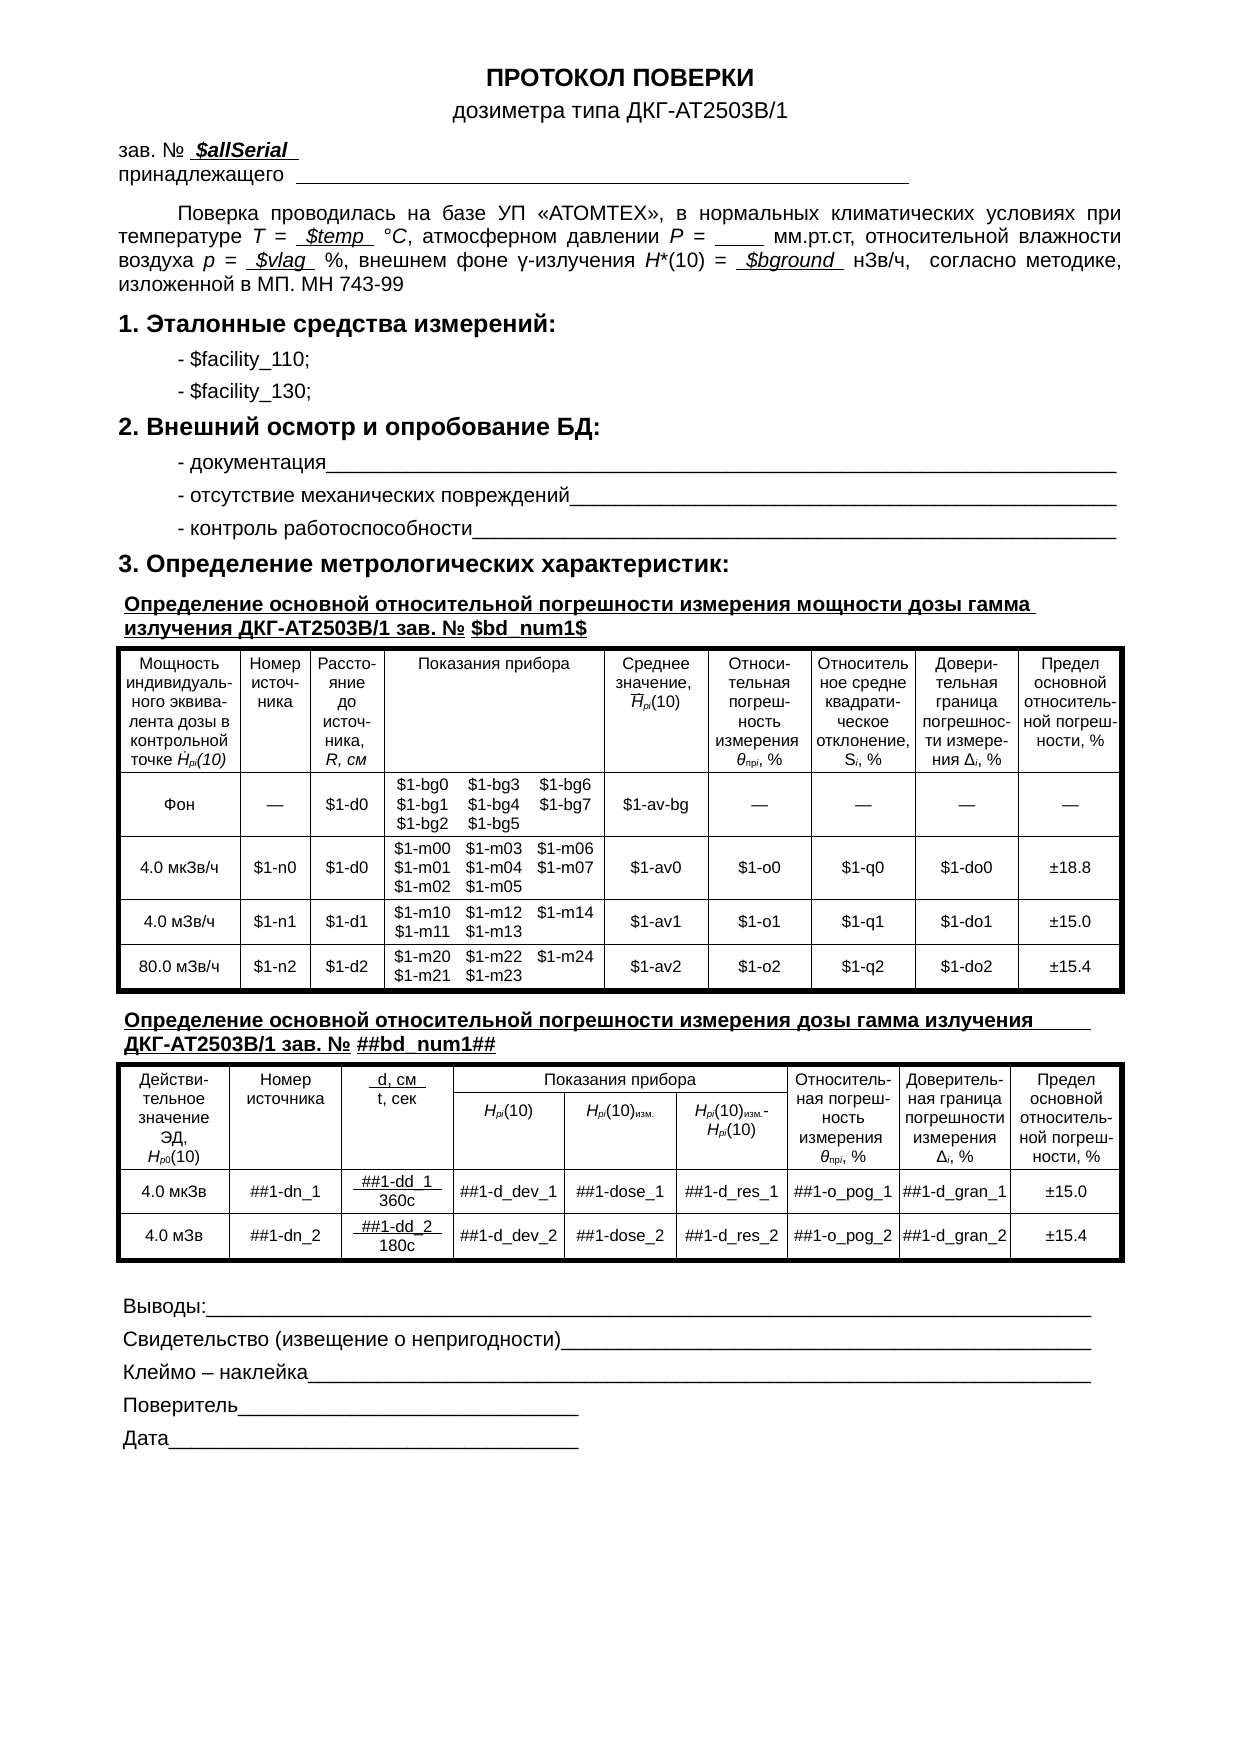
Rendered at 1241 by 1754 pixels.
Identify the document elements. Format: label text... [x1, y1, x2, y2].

table_cell Доверитель-ная граница погрешности измерения Δi, % [900, 1067, 1010, 1169]
table_cell $1-m00 $1-m01 $1-m02 $1-m03 $1-m04 $1-m05 $1-m06 $1-m07 [385, 837, 604, 899]
table_cell — [1019, 773, 1119, 836]
table_cell ±15.4 [1011, 1214, 1119, 1258]
table_cell ##1-d_dev_1 [454, 1170, 564, 1213]
table_cell 4.0 мкЗв [121, 1170, 229, 1213]
table_cell ##1-d_gran_2 [900, 1214, 1010, 1258]
table_cell 4.0 мЗв/ч [121, 900, 240, 944]
text - $facility_130; [118, 379, 1122, 403]
text принадлежащего . . [118, 162, 1122, 186]
table_cell $1-d0 [311, 837, 384, 899]
text дозиметра типа ДКГ-АТ2503B/1 [118, 97, 1122, 124]
table_cell $1-av1 [605, 900, 708, 944]
text 3. Определение метрологических характеристик: [118, 549, 1122, 577]
table_cell Относи-тельная погреш-ность измерения θпрi, % [709, 651, 811, 772]
table_cell Дата [118, 1422, 1122, 1454]
table_cell 4.0 мЗв [121, 1214, 229, 1258]
table_cell ##1-d_dev_2 [454, 1214, 564, 1258]
text Поверка проводилась на базе УП «АТОМТЕХ», в нормальных климатических условиях при температуре Т = $temp °С, атмосферном давлении Р = мм.рт.ст, относительной влажности воздуха р = $vlag %, внешнем фоне γ-излучения H*(10) = $bground нЗв/ч, согласно методике, изложенной в МП. МН 743-99 [118, 200, 1122, 296]
table_cell Номер источника [230, 1067, 341, 1169]
table_cell Hpi(10)изм. [565, 1093, 676, 1169]
table_cell $1-av-bg [605, 773, 708, 836]
text - контроль работоспособности [118, 516, 1122, 540]
table_cell $1-o1 [709, 900, 811, 944]
table_cell Клеймо – наклейка [118, 1356, 1122, 1389]
table_cell — [812, 773, 915, 836]
text - отсутствие механических повреждений [118, 483, 1122, 507]
table_cell Hpi(10) [454, 1093, 564, 1169]
table_cell — [241, 773, 310, 836]
table_cell $1-q2 [812, 945, 915, 988]
table_cell $1-av0 [605, 837, 708, 899]
table_cell ##1-dose_2 [565, 1214, 676, 1258]
table_cell $1-do0 [916, 837, 1018, 899]
text ПРОТОКОЛ ПОВЕРКИ [118, 62, 1122, 91]
text зав. № $allSerial . [118, 138, 1122, 162]
table_cell $1-bg0 $1-bg1 $1-bg2 $1-bg3 $1-bg4 $1-bg5 $1-bg6 $1-bg7 [385, 773, 604, 836]
table_cell ±15.4 [1019, 945, 1119, 988]
table_cell $1-do2 [916, 945, 1018, 988]
table_cell Предел основной относитель-ной погреш-ности, % [1019, 651, 1119, 772]
table_cell $1-o0 [709, 837, 811, 899]
table_cell $1-o2 [709, 945, 811, 988]
text - документация [118, 450, 1122, 474]
table_header Определение основной относительной погрешности измерения мощности дозы гамма излучения ДКГ-АТ2503B/1 зав. № $bd_num1$ [118, 578, 1122, 646]
table_cell — [916, 773, 1018, 836]
table_cell $1-n1 [241, 900, 310, 944]
table_cell $1-d2 [311, 945, 384, 988]
table_cell ±18.8 [1019, 837, 1119, 899]
table_cell Среднее значение, Ḣpi(10) [605, 651, 708, 772]
table_cell 80.0 мЗв/ч [121, 945, 240, 988]
table_cell $1-n0 [241, 837, 310, 899]
table_cell $1-q1 [812, 900, 915, 944]
table_cell Мощность индивидуаль-ного эквива-лента дозы в контрольной точке Ḣpi(10) [121, 651, 240, 772]
table_cell d, см t, сек [342, 1067, 453, 1169]
table_cell Свидетельство (извещение о непригодности) [118, 1323, 1122, 1356]
text - $facility_110; [118, 346, 1122, 370]
table_cell $1-q0 [812, 837, 915, 899]
table_cell — [709, 773, 811, 836]
table_cell Показания прибора [454, 1067, 787, 1092]
table_cell Показания прибора [385, 651, 604, 772]
table_cell ##1-o_pog_2 [788, 1214, 899, 1258]
table_cell Hpi(10)изм.-Hpi(10) [677, 1093, 787, 1169]
table_cell Относительное средне квадрати-ческое отклонение, Si, % [812, 651, 915, 772]
table_cell ##1-d_res_2 [677, 1214, 787, 1258]
table_cell Предел основной относитель-ной погреш-ности, % [1011, 1067, 1119, 1169]
table_cell Действи-тельное значение ЭД, Hp0(10) [121, 1067, 229, 1169]
table_cell $1-m20 $1-m21 $1-m22 $1-m23 $1-m24 [385, 945, 604, 988]
table_cell ±15.0 [1019, 900, 1119, 944]
table_cell $1-d1 [311, 900, 384, 944]
table_cell ##1-dn_2 [230, 1214, 341, 1258]
table_cell $1-do1 [916, 900, 1018, 944]
table_cell Относитель-ная погреш-ность измерения θпрi, % [788, 1067, 899, 1169]
table_cell Рассто-яние до источ-ника, R, см [311, 651, 384, 772]
table_cell ##1-d_gran_1 [900, 1170, 1010, 1213]
table_cell $1-n2 [241, 945, 310, 988]
table_cell Номер источ-ника [241, 651, 310, 772]
table_cell $1-d0 [311, 773, 384, 836]
table_header Выводы: [118, 1290, 1122, 1323]
table_cell Фон [121, 773, 240, 836]
table_cell ##1-dd_2 180c [342, 1214, 453, 1258]
table_cell $1-m10 $1-m11 $1-m12 $1-m13 $1-m14 [385, 900, 604, 944]
table_cell ##1-d_res_1 [677, 1170, 787, 1213]
table_cell $1-av2 [605, 945, 708, 988]
table_cell Довери-тельная граница погрешнос-ти измере-ния Δi, % [916, 651, 1018, 772]
table_cell ±15.0 [1011, 1170, 1119, 1213]
table_cell ##1-dd_1 360c [342, 1170, 453, 1213]
table_header Определение основной относительной погрешности измерения дозы гамма излучения ДКГ-АТ2503B/1 зав. № ##bd_num1## [118, 994, 1122, 1062]
table_cell Поверитель [118, 1389, 1122, 1422]
table_cell ##1-o_pog_1 [788, 1170, 899, 1213]
table_cell ##1-dose_1 [565, 1170, 676, 1213]
text 1. Эталонные средства измерений: [118, 309, 1122, 337]
table_cell 4.0 мкЗв/ч [121, 837, 240, 899]
text 2. Внешний осмотр и опробование БД: [118, 412, 1122, 441]
table_cell ##1-dn_1 [230, 1170, 341, 1213]
